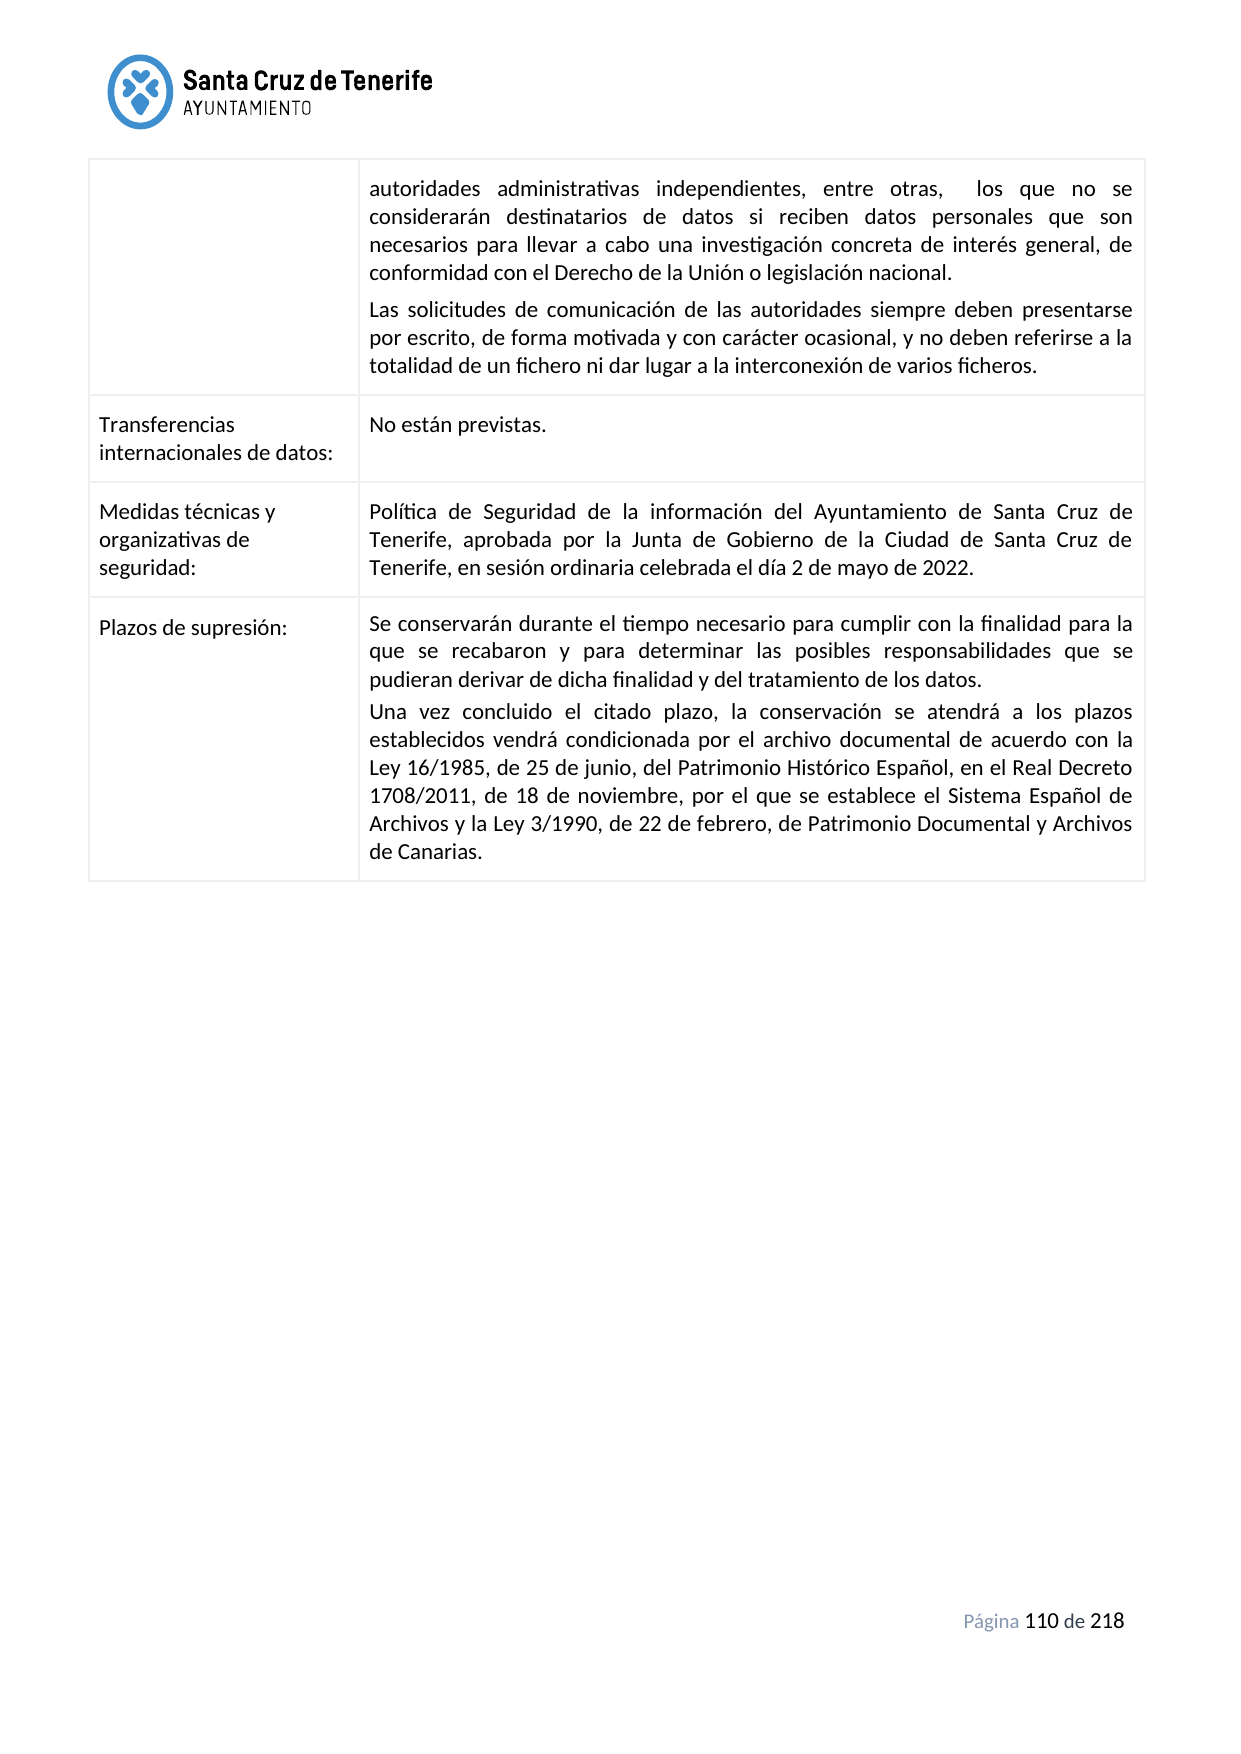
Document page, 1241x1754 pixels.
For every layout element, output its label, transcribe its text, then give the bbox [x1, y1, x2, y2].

table_cell autoridades administrativas independientes, entre otras, los que no se considerarán destinatarios de datos si reciben datos personales que son necesarios para llevar a cabo una investigación concreta de interés general, de conformidad con el Derecho de la Unión o legislación nacional. Las solicitudes de comunicación de las autoridades siempre deben presentarse por escrito, de forma motivada y con carácter ocasional, y no deben referirse a la totalidad de un fichero ni dar lugar a la interconexión de varios ficheros. [360, 160, 1144, 393]
table_cell [90, 160, 358, 393]
table_cell Se conservarán durante el tiempo necesario para cumplir con la finalidad para la que se recabaron y para determinar las posibles responsabilidades que se pudieran derivar de dicha finalidad y del tratamiento de los datos. Una vez concluido el citado plazo, la conservación se atendrá a los plazos establecidos vendrá condicionada por el archivo documental de acuerdo con la Ley 16/1985, de 25 de junio, del Patrimonio Histórico Español, en el Real Decreto 1708/2011, de 18 de noviembre, por el que se establece el Sistema Español de Archivos y la Ley 3/1990, de 22 de febrero, de Patrimonio Documental y Archivos de Canarias. [360, 598, 1144, 879]
table_cell Plazos de supresión: [90, 598, 358, 879]
table_cell Medidas técnicas y organizativas de seguridad: [90, 483, 358, 596]
table_cell Política de Seguridad de la información del Ayuntamiento de Santa Cruz de Tenerife, aprobada por la Junta de Gobierno de la Ciudad de Santa Cruz de Tenerife, en sesión ordinaria celebrada el día 2 de mayo de 2022. [360, 483, 1144, 596]
table_cell No están previstas. [360, 396, 1144, 481]
table_cell Transferencias internacionales de datos: [90, 396, 358, 481]
